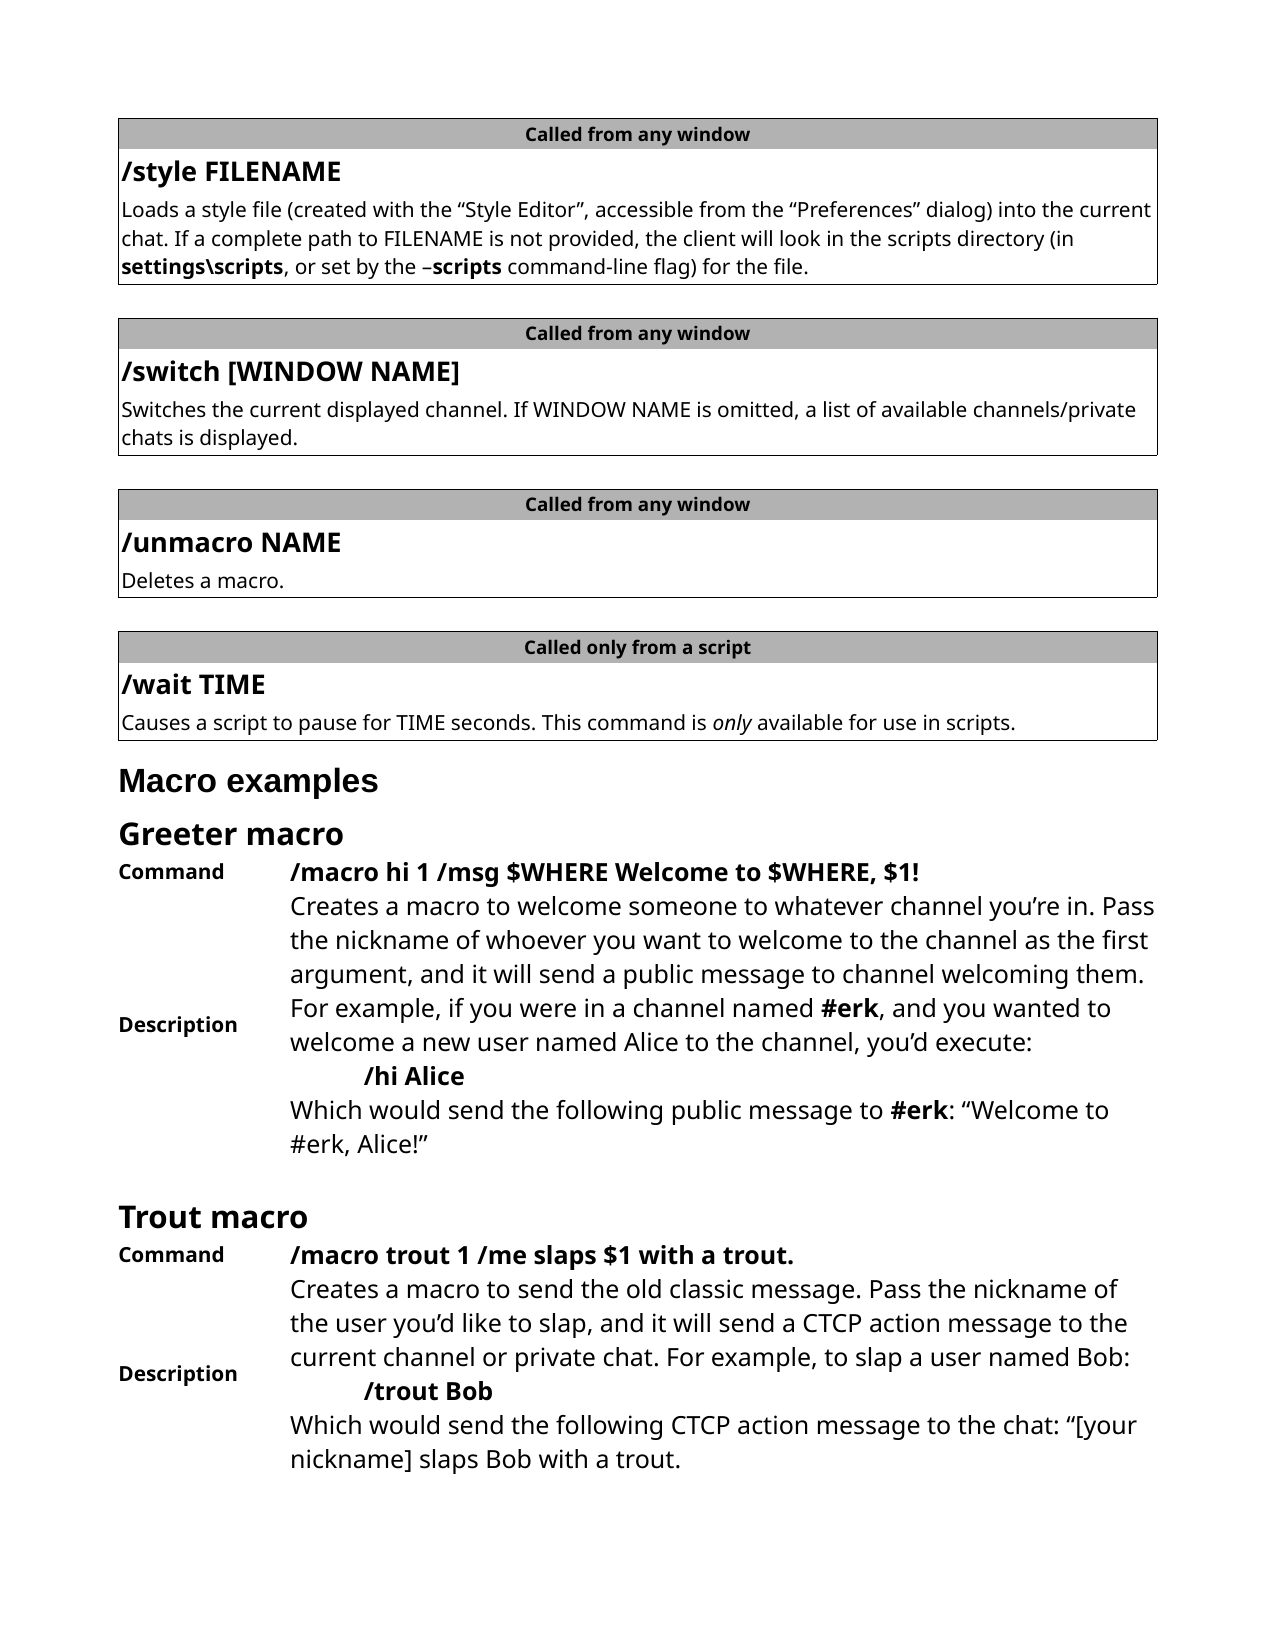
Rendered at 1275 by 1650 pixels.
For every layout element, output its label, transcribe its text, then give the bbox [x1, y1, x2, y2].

table_cell Loads a style file (created with the “Style Editor”, accessible from the “Preferences” dialog) into the current chat. If a complete path to FILENAME is not provided, the client will look in the scripts directory (in settings\scripts, or set by the –scripts command-line flag) for the file. [119, 192, 1157, 283]
table_header Called from any window [119, 319, 1157, 349]
table_header Command [118, 854, 290, 888]
table_cell Deletes a macro. [119, 563, 1157, 597]
table_header Called from any window [119, 490, 1157, 520]
table_cell Description [118, 1272, 290, 1476]
table_cell /style FILENAME [119, 150, 1157, 192]
table_cell Switches the current displayed channel. If WINDOW NAME is omitted, a list of available channels/private chats is displayed. [119, 392, 1157, 454]
table_cell /unmacro NAME [119, 520, 1157, 563]
text Trout macro [118, 1195, 1157, 1238]
table_header Called from any window [119, 119, 1157, 149]
table_header /macro hi 1 /msg $WHERE Welcome to $WHERE, $1! [290, 854, 1157, 888]
table_header Command [118, 1238, 290, 1272]
text Greeter macro [118, 812, 1157, 854]
table_header /macro trout 1 /me slaps $1 with a trout. [290, 1238, 1157, 1272]
table_header Called only from a script [119, 632, 1157, 663]
table_cell /wait TIME [119, 663, 1157, 705]
table_cell Description [118, 889, 290, 1161]
table_cell Creates a macro to welcome someone to whatever channel you’re in. Pass the nickname of whoever you want to welcome to the channel as the first argument, and it will send a public message to channel welcoming them. For example, if you were in a channel named #erk, and you wanted to welcome a new user named Alice to the channel, you’d execute: /hi Alice Which would send the following public message to #erk: “Welcome to #erk, Alice!” [290, 889, 1157, 1161]
subtitle Macro examples [118, 761, 1157, 799]
table_cell /switch [WINDOW NAME] [119, 349, 1157, 392]
table_cell Causes a script to pause for TIME seconds. This command is only available for use in scripts. [119, 705, 1157, 740]
table_cell Creates a macro to send the old classic message. Pass the nickname of the user you’d like to slap, and it will send a CTCP action message to the current channel or private chat. For example, to slap a user named Bob: /trout Bob Which would send the following CTCP action message to the chat: “[your nickname] slaps Bob with a trout. [290, 1272, 1157, 1476]
